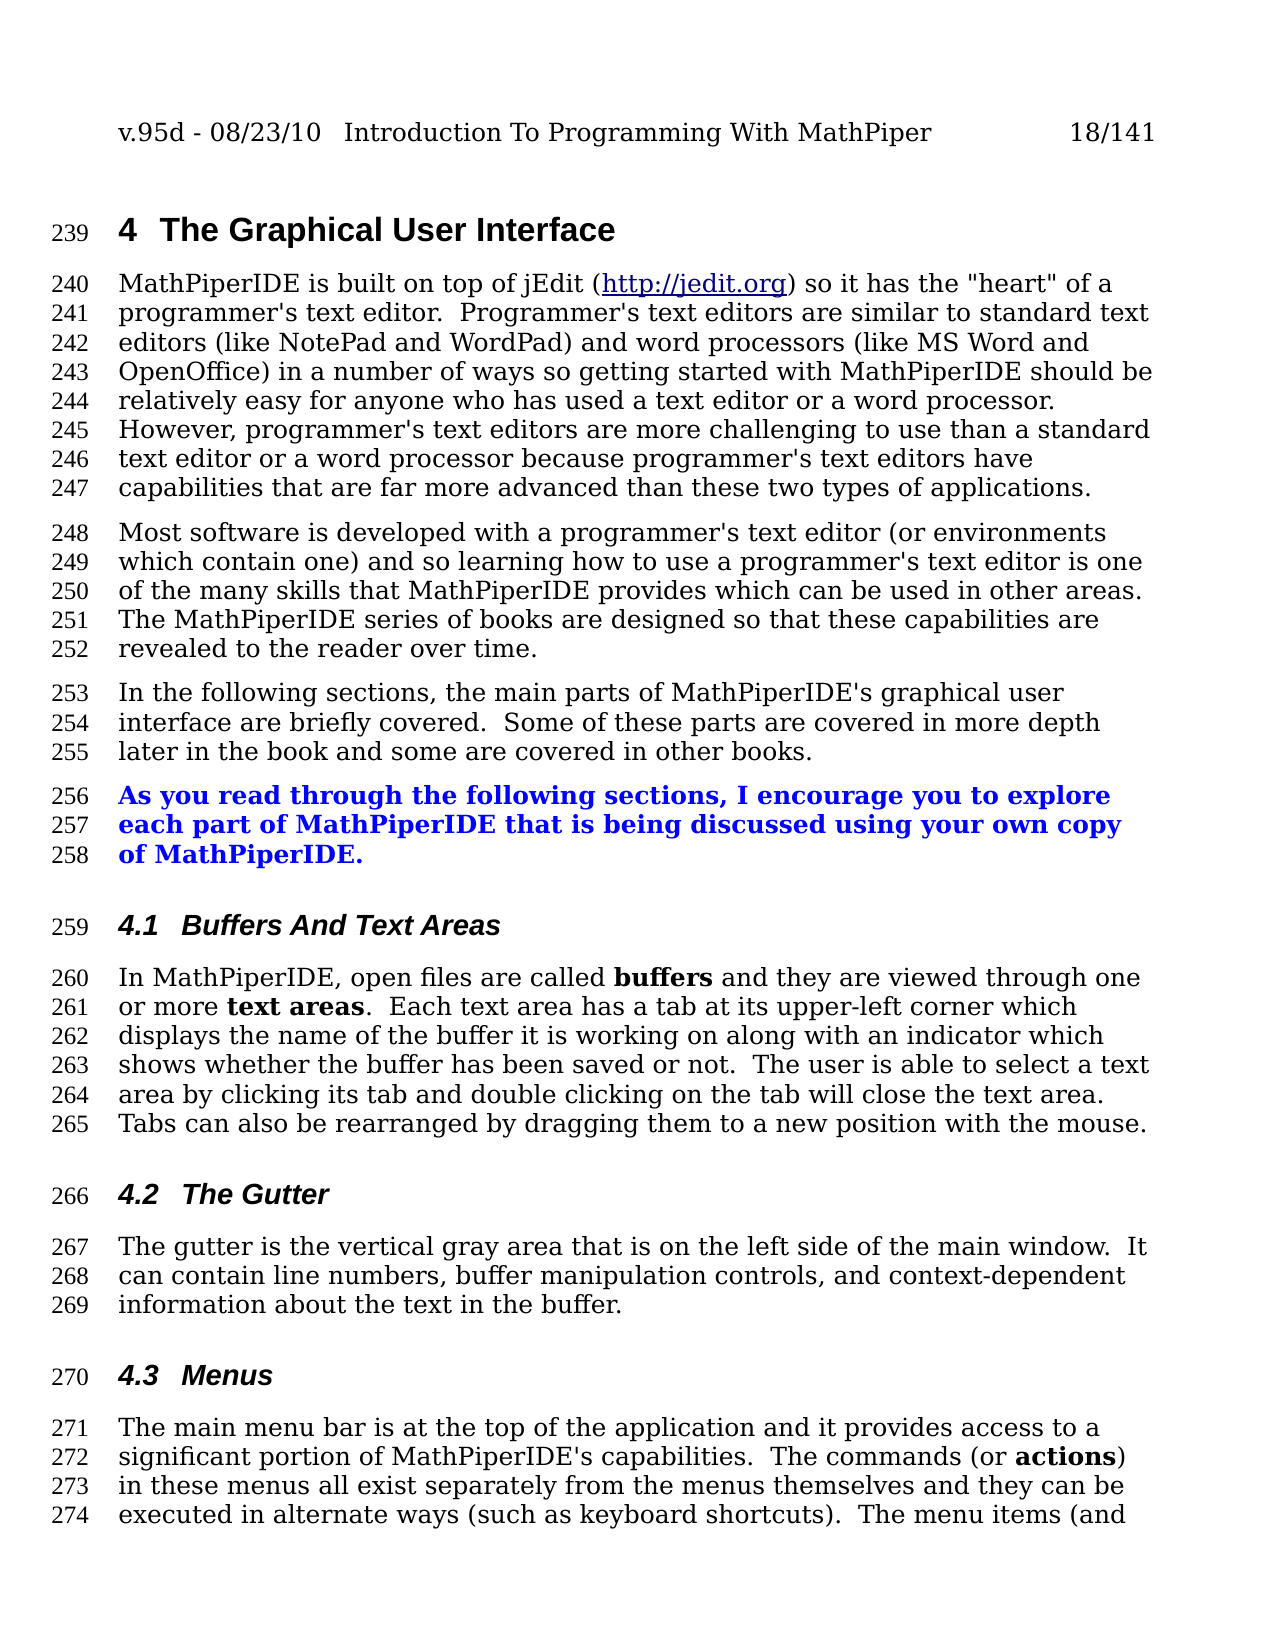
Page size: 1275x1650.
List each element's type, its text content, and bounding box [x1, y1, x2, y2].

text Most software is developed with a programmer's text editor (or environments which contain one) and so learning how to use a programmer's text editor is one of the many skills that MathPiperIDE provides which can be used in other areas. The MathPiperIDE series of books are designed so that these capabilities are revealed to the reader over time. [118, 518, 1157, 663]
text The main menu bar is at the top of the application and it provides access to a significant portion of MathPiperIDE's capabilities. The commands (or actions) in these menus all exist separately from the menus themselves and they can be executed in alternate ways (such as keyboard shortcuts). The menu items (and [118, 1413, 1157, 1529]
subtitle Menus [118, 1358, 1157, 1392]
subtitle The Graphical User Interface [118, 210, 1157, 248]
subtitle Buffers And Text Areas [118, 908, 1157, 942]
text The gutter is the vertical gray area that is on the left side of the main window. It can contain line numbers, buffer manipulation controls, and context-dependent information about the text in the buffer. [118, 1232, 1157, 1319]
text In the following sections, the main parts of MathPiperIDE's graphical user interface are briefly covered. Some of these parts are covered in more depth later in the book and some are covered in other books. [118, 678, 1157, 766]
text MathPiperIDE is built on top of jEdit (http://jedit.org) so it has the "heart" of a programmer's text editor. Programmer's text editors are similar to standard text editors (like NotePad and WordPad) and word processors (like MS Word and OpenOffice) in a number of ways so getting started with MathPiperIDE should be relatively easy for anyone who has used a text editor or a word processor. However, programmer's text editors are more challenging to use than a standard text editor or a word processor because programmer's text editors have capabilities that are far more advanced than these two types of applications. [118, 269, 1157, 503]
text In MathPiperIDE, open files are called buffers and they are viewed through one or more text areas. Each text area has a tab at its upper-left corner which displays the name of the buffer it is working on along with an indicator which shows whether the buffer has been saved or not. The user is able to select a text area by clicking its tab and double clicking on the tab will close the text area. Tabs can also be rearranged by dragging them to a new position with the mouse. [118, 963, 1157, 1138]
subtitle The Gutter [118, 1177, 1157, 1211]
text As you read through the following sections, I encourage you to explore each part of MathPiperIDE that is being discussed using your own copy of MathPiperIDE. [118, 781, 1157, 869]
